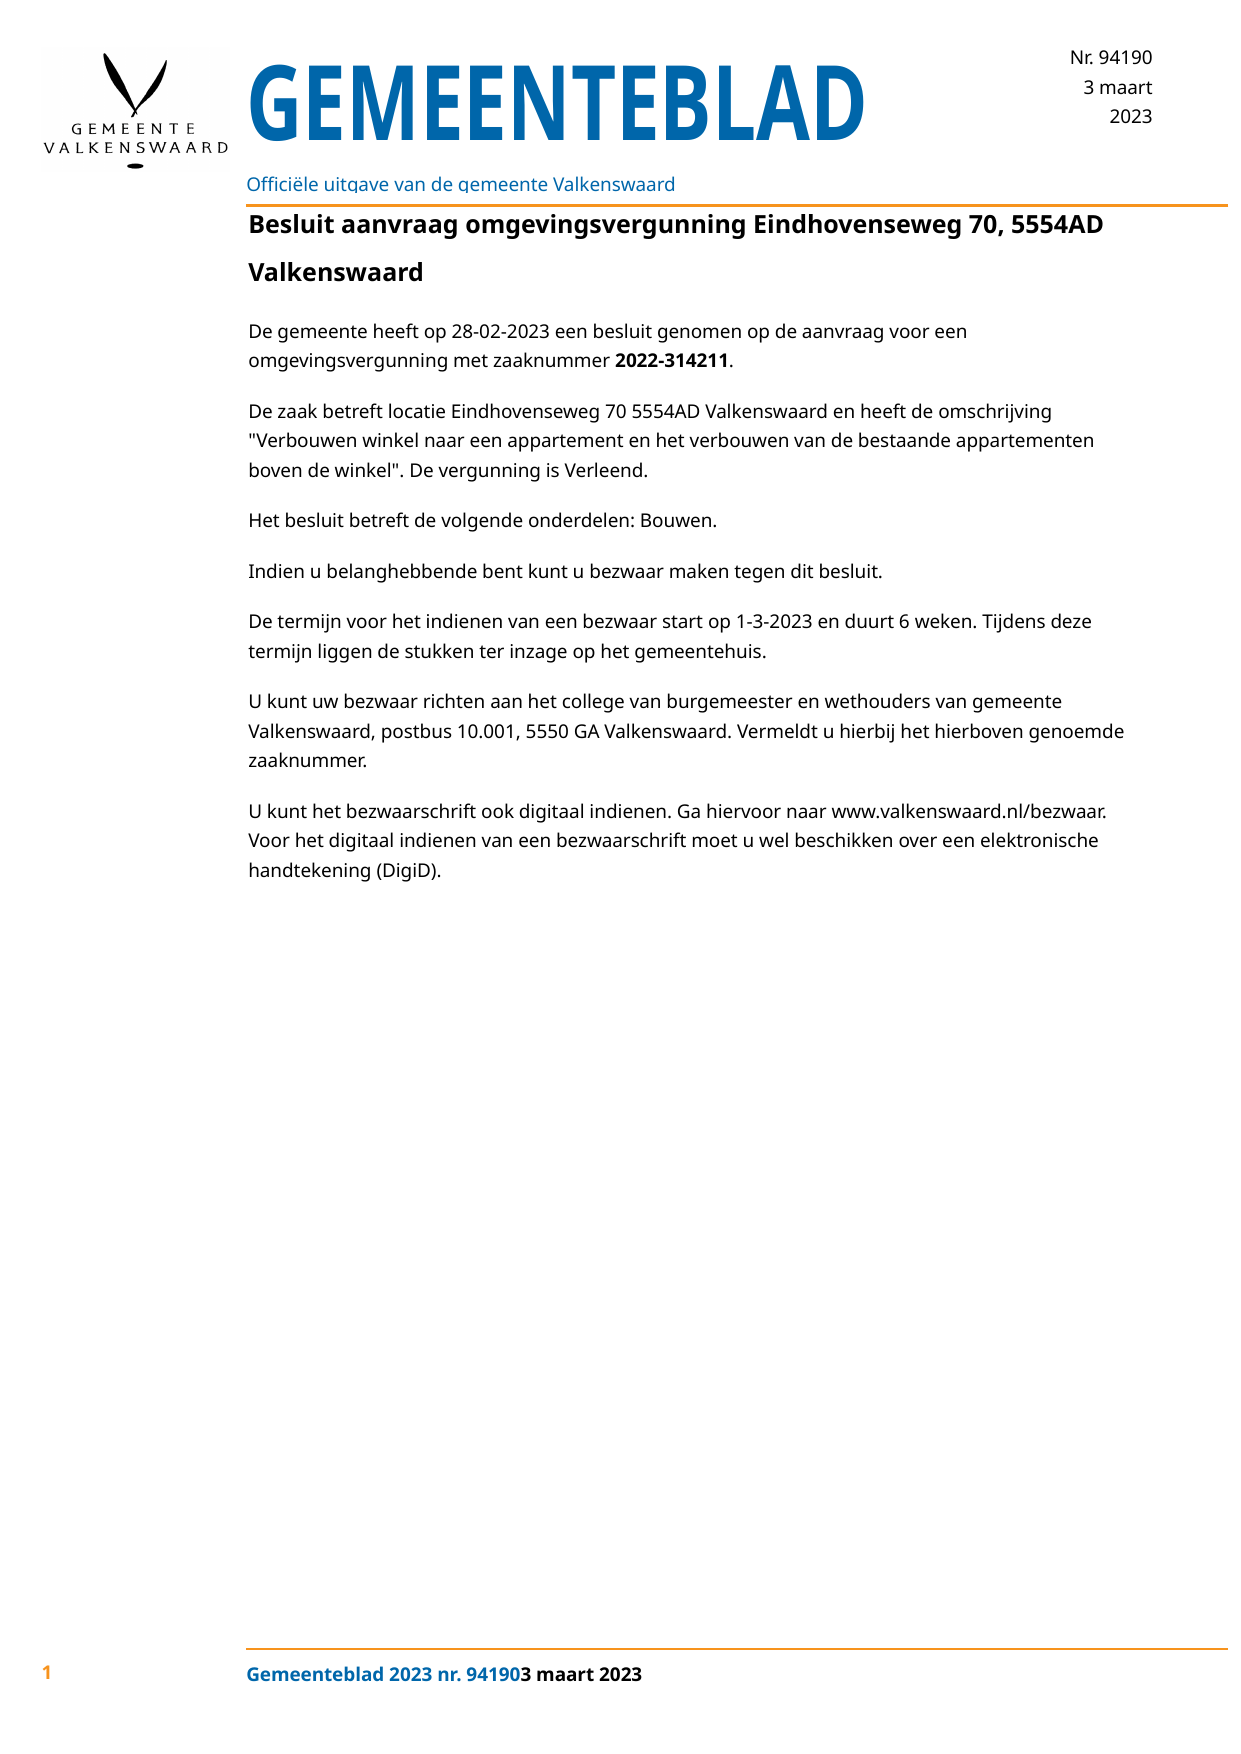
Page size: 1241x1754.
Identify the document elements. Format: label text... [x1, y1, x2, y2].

text De termijn voor het indienen van een bezwaar start op 1-3-2023 en duurt 6 weken. Tijdens deze termijn liggen de stukken ter inzage op het gemeentehuis. [248, 608, 1152, 664]
text U kunt uw bezwaar richten aan het college van burgemeester en wethouders van gemeente Valkenswaard, postbus 10.001, 5550 GA Valkenswaard. Vermeldt u hierbij het hierboven genoemde zaaknummer. [248, 688, 1152, 773]
text U kunt het bezwaarschrift ook digitaal indienen. Ga hiervoor naar www.valkenswaard.nl/bezwaar. Voor het digitaal indienen van een bezwaarschrift moet u wel beschikken over een elektronische handtekening (DigiD). [248, 798, 1152, 883]
text Indien u belanghebbende bent kunt u bezwaar maken tegen dit besluit. [248, 558, 1152, 584]
text Het besluit betreft de volgende onderdelen: Bouwen. [248, 507, 1152, 533]
picture [41, 47, 231, 172]
text De gemeente heeft op 28-02-2023 een besluit genomen op de aanvraag voor een omgevingsvergunning met zaaknummer 2022-314211. [248, 318, 1152, 373]
text De zaak betreft locatie Eindhovenseweg 70 5554AD Valkenswaard en heeft de omschrijving "Verbouwen winkel naar een appartement en het verbouwen van de bestaande appartementen boven de winkel". De vergunning is Verleend. [248, 398, 1152, 483]
text Besluit aanvraag omgevingsvergunning Eindhovenseweg 70, 5554AD Valkenswaard [248, 207, 1152, 288]
